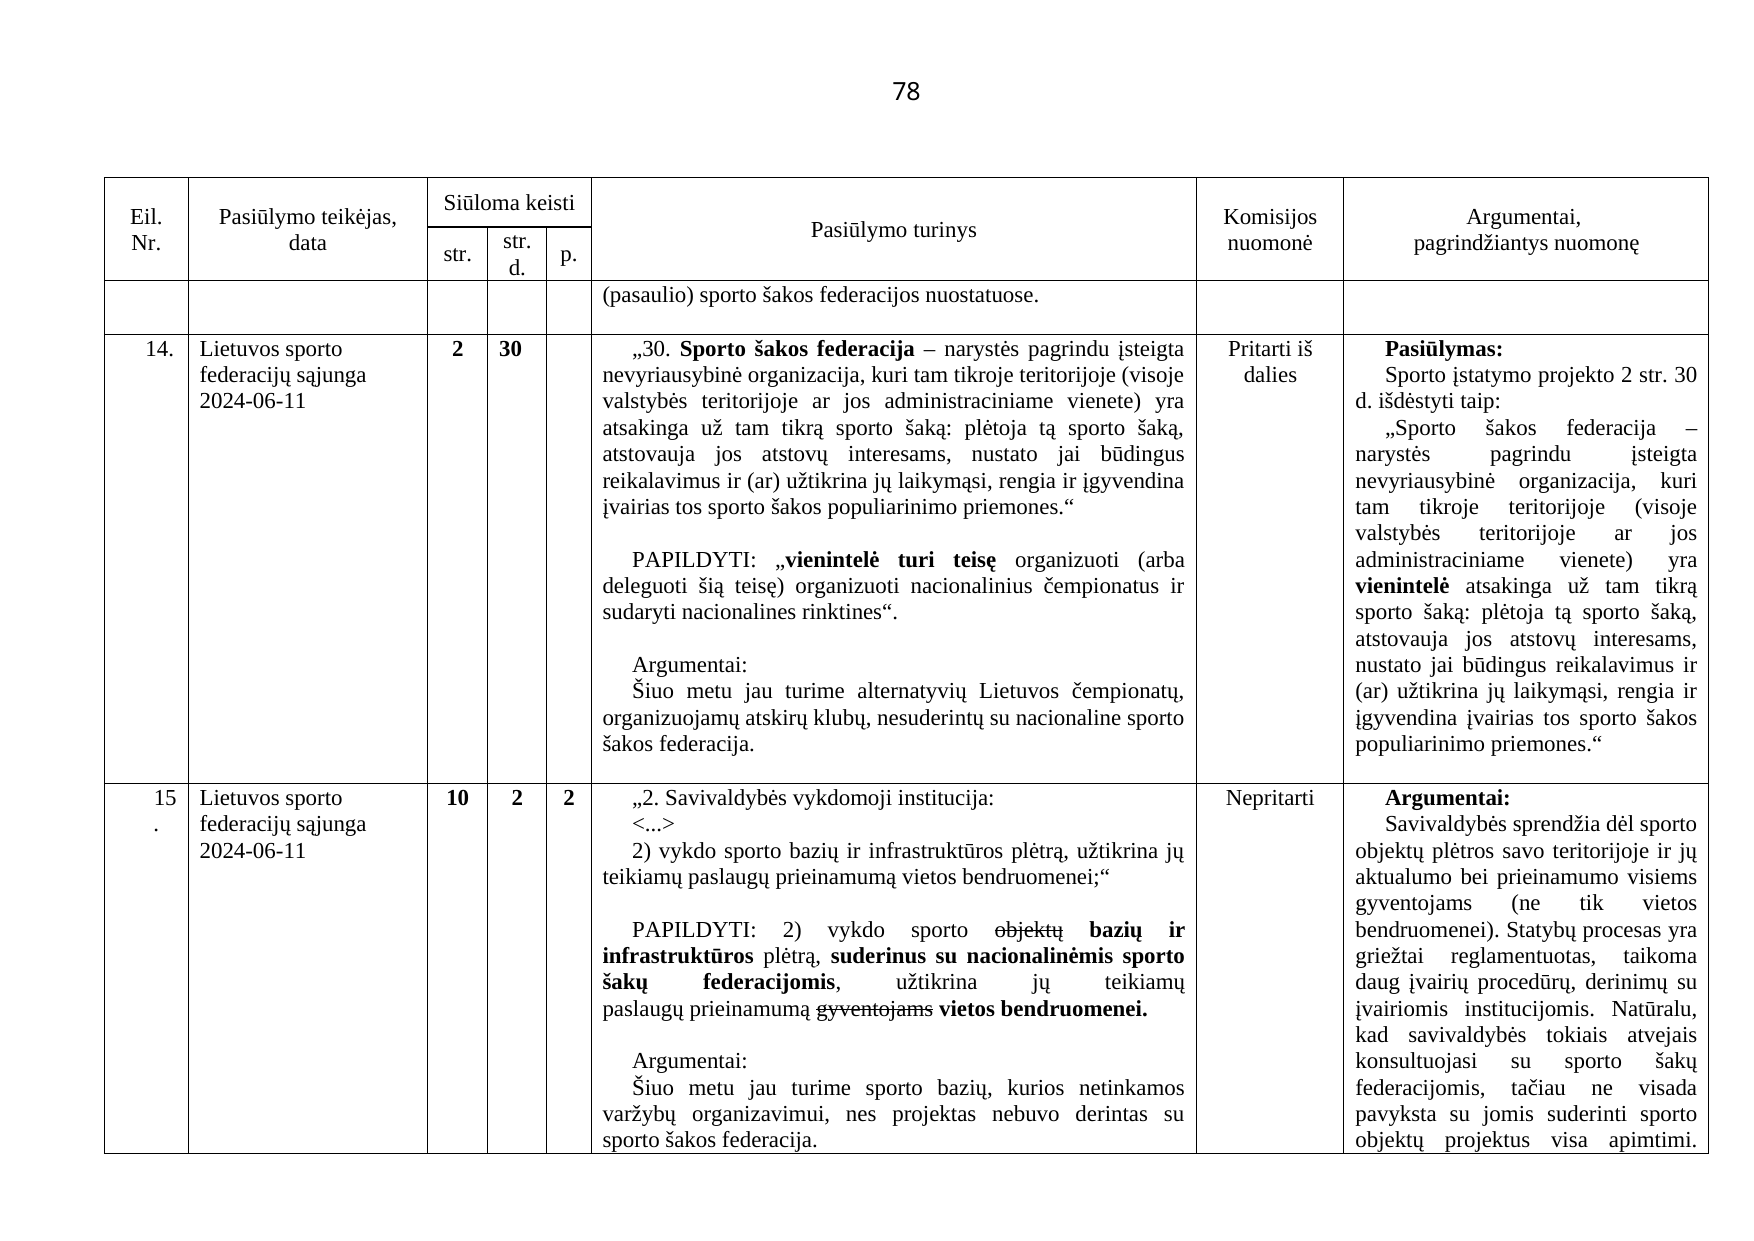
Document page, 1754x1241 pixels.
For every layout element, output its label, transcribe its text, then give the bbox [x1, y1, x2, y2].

table_header Komisijos nuomonė [1197, 178, 1343, 280]
table_cell [1197, 281, 1343, 334]
table_cell (pasaulio) sporto šakos federacijos nuostatuose. [592, 281, 1196, 334]
table_cell „2. Savivaldybės vykdomoji institucija: <...> 2) vykdo sporto bazių ir infrastruktūros plėtrą, užtikrina jų teikiamų paslaugų prieinamumą vietos bendruomenei;“ PAPILDYTI: 2) vykdo sporto objektų bazių ir infrastruktūros plėtrą, suderinus su nacionalinėmis sporto šakų federacijomis, užtikrina jų teikiamų paslaugų prieinamumą gyventojams vietos bendruomenei. Argumentai: Šiuo metu jau turime sporto bazių, kurios netinkamos varžybų organizavimui, nes projektas nebuvo derintas su sporto šakos federacija. [592, 784, 1196, 1153]
table_cell [547, 335, 591, 783]
table_header Argumentai, pagrindžiantys nuomonę [1344, 178, 1708, 280]
table_cell [105, 281, 188, 334]
table_cell str. [428, 228, 487, 280]
table_cell Lietuvos sporto federacijų sąjunga 2024-06-11 [189, 784, 427, 1153]
table_cell Lietuvos sporto federacijų sąjunga 2024-06-11 [189, 335, 427, 783]
table_cell p. [547, 228, 591, 280]
table_cell [428, 281, 487, 334]
table_cell [547, 281, 591, 334]
table_cell Argumentai: Savivaldybės sprendžia dėl sporto objektų plėtros savo teritorijoje ir jų aktualumo bei prieinamumo visiems gyventojams (ne tik vietos bendruomenei). Statybų procesas yra griežtai reglamentuotas, taikoma daug įvairių procedūrų, derinimų su įvairiomis institucijomis. Natūralu, kad savivaldybės tokiais atvejais konsultuojasi su sporto šakų federacijomis, tačiau ne visada pavyksta su jomis suderinti sporto objektų projektus visa apimtimi. [1344, 784, 1708, 1153]
table_cell Nepritarti [1197, 784, 1343, 1153]
table_cell Pasiūlymas: Sporto įstatymo projekto 2 str. 30 d. išdėstyti taip: „Sporto šakos federacija – narystės pagrindu įsteigta nevyriausybinė organizacija, kuri tam tikroje teritorijoje (visoje valstybės teritorijoje ar jos administraciniame vienete) yra vienintelė atsakinga už tam tikrą sporto šaką: plėtoja tą sporto šaką, atstovauja jos atstovų interesams, nustato jai būdingus reikalavimus ir (ar) užtikrina jų laikymąsi, rengia ir įgyvendina įvairias tos sporto šakos populiarinimo priemones.“ [1344, 335, 1708, 783]
table_cell 30 [488, 335, 546, 783]
table_header Siūloma keisti [428, 178, 591, 226]
table_cell Pritarti iš dalies [1197, 335, 1343, 783]
table_cell [105, 335, 188, 783]
table_header Eil. Nr. [105, 178, 188, 280]
table_cell [1344, 281, 1708, 334]
table_cell 2 [428, 335, 487, 783]
table_cell 2 [547, 784, 591, 1153]
table_cell 2 [488, 784, 546, 1153]
table_header Pasiūlymo turinys [592, 178, 1196, 280]
table_header Pasiūlymo teikėjas, data [189, 178, 427, 280]
table_cell [105, 784, 188, 1153]
table_cell „30. Sporto šakos federacija – narystės pagrindu įsteigta nevyriausybinė organizacija, kuri tam tikroje teritorijoje (visoje valstybės teritorijoje ar jos administraciniame vienete) yra atsakinga už tam tikrą sporto šaką: plėtoja tą sporto šaką, atstovauja jos atstovų interesams, nustato jai būdingus reikalavimus ir (ar) užtikrina jų laikymąsi, rengia ir įgyvendina įvairias tos sporto šakos populiarinimo priemones.“ PAPILDYTI: „vienintelė turi teisę organizuoti (arba deleguoti šią teisę) organizuoti nacionalinius čempionatus ir sudaryti nacionalines rinktines“. Argumentai: Šiuo metu jau turime alternatyvių Lietuvos čempionatų, organizuojamų atskirų klubų, nesuderintų su nacionaline sporto šakos federacija. [592, 335, 1196, 783]
table_cell [488, 281, 546, 334]
table_cell 10 [428, 784, 487, 1153]
table_cell str. d. [488, 228, 546, 280]
table_cell [189, 281, 427, 334]
